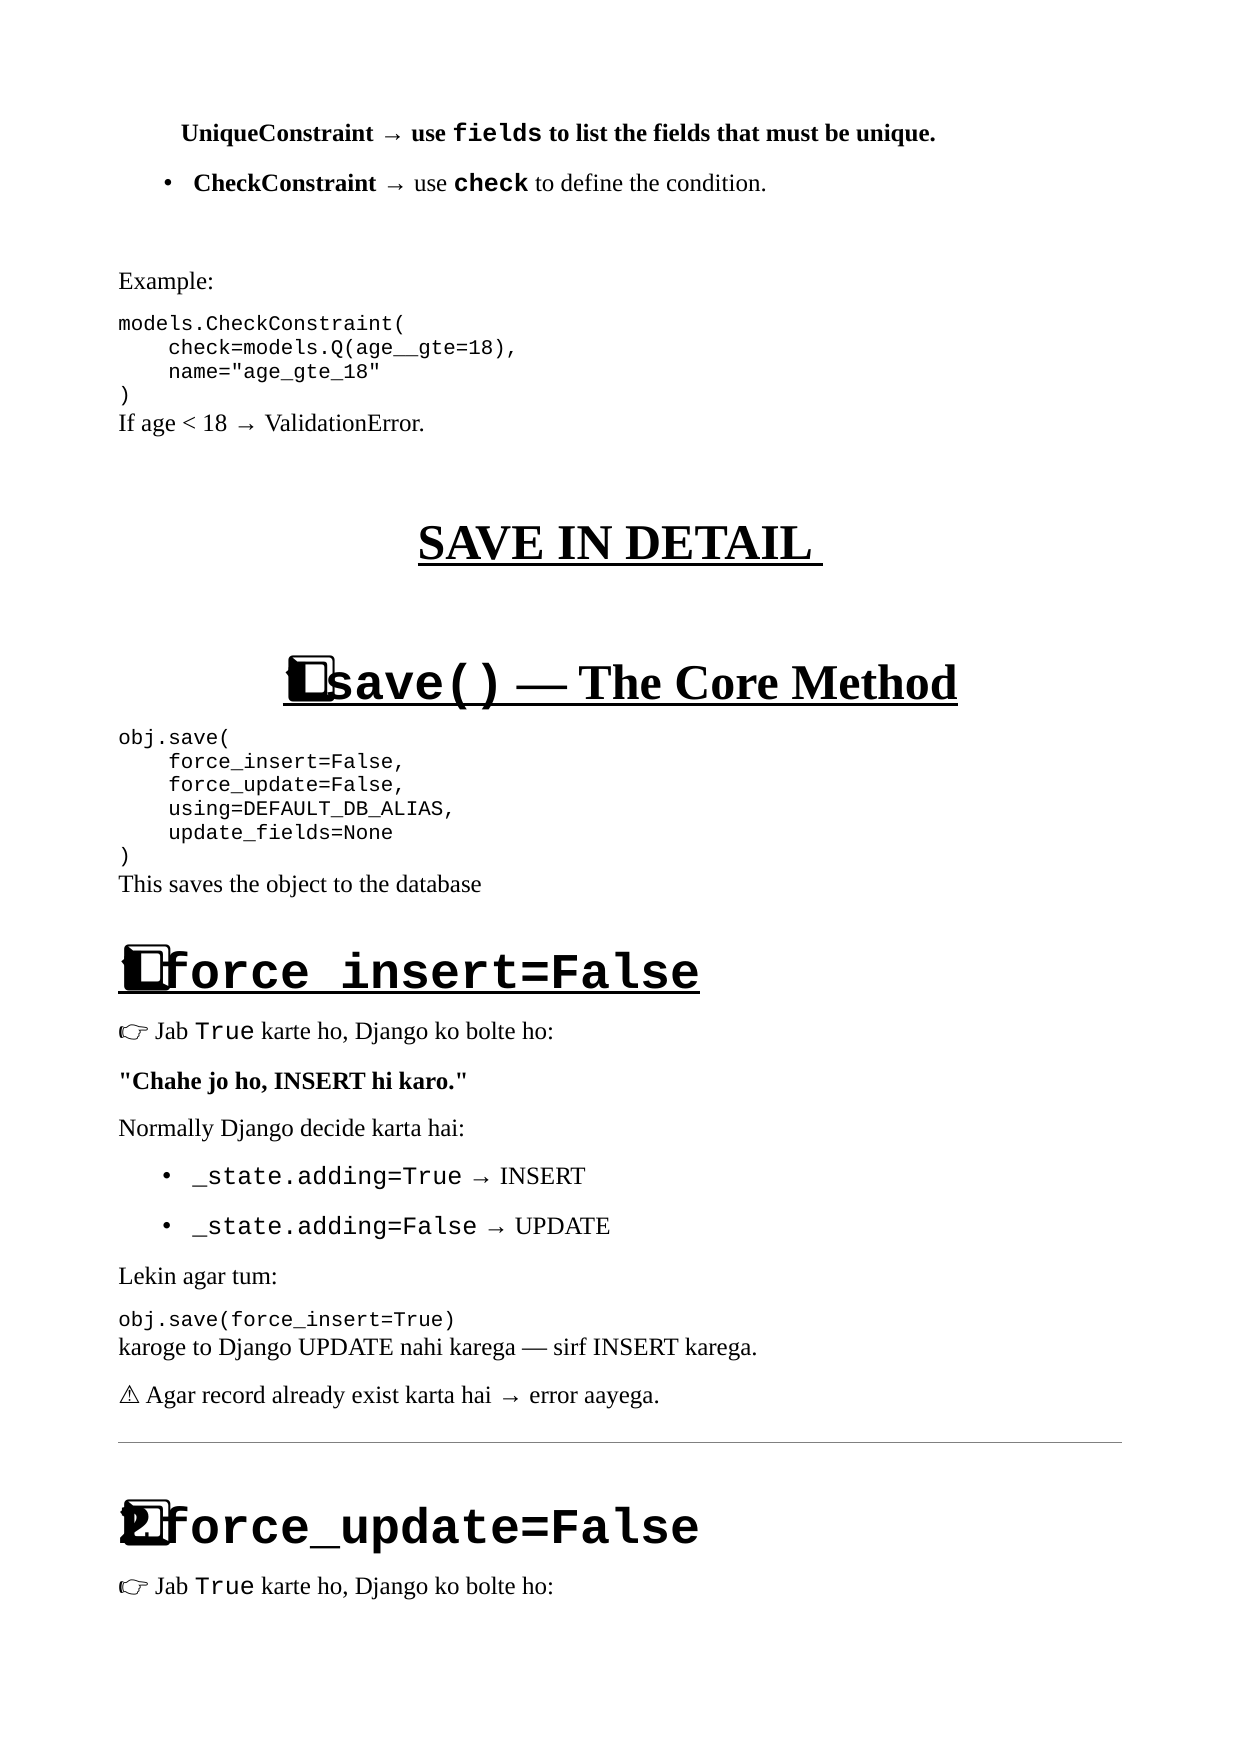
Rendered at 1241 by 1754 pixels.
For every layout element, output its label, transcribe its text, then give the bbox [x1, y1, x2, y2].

text using=DEFAULT_DB_ALIAS, [118, 798, 1122, 822]
text obj.save( [118, 727, 1122, 751]
text ) [118, 845, 1122, 869]
list _state.adding=True → INSERT [162, 1161, 1122, 1192]
text ) [118, 384, 1122, 408]
text obj.save(force_insert=True) [118, 1309, 1122, 1332]
text "Chahe jo ho, INSERT hi karo." [118, 1066, 1122, 1094]
text Normally Django decide karta hai: [118, 1113, 1122, 1142]
text force_insert=False, [118, 751, 1122, 774]
text This saves the object to the database [118, 869, 1122, 898]
text Example: [118, 266, 1122, 294]
subtitle 1️⃣ force_insert=False [118, 942, 1122, 1003]
text SAVE IN DETAIL [118, 513, 1122, 571]
text UniqueConstraint → use fields to list the fields that must be unique. [118, 118, 1122, 149]
subtitle 1️⃣ save() — The Core Method [118, 653, 1122, 715]
text models.CheckConstraint( [118, 313, 1122, 337]
text karoge to Django UPDATE nahi karega — sirf INSERT karega. [118, 1332, 1122, 1361]
text If age < 18 → ValidationError. [118, 408, 1122, 437]
subtitle 2️⃣ force_update=False [118, 1497, 1122, 1558]
text force_update=False, [118, 774, 1122, 798]
text 👉 Jab True karte ho, Django ko bolte ho: [118, 1571, 1122, 1602]
text Lekin agar tum: [118, 1261, 1122, 1290]
text update_fields=None [118, 822, 1122, 845]
list CheckConstraint → use check to define the condition. [164, 168, 1122, 199]
text name="age_gte_18" [118, 361, 1122, 384]
text 👉 Jab True karte ho, Django ko bolte ho: [118, 1016, 1122, 1047]
text ⚠ Agar record already exist karta hai → error aayega. [118, 1380, 1122, 1409]
text check=models.Q(age__gte=18), [118, 337, 1122, 361]
list _state.adding=False → UPDATE [162, 1211, 1122, 1242]
